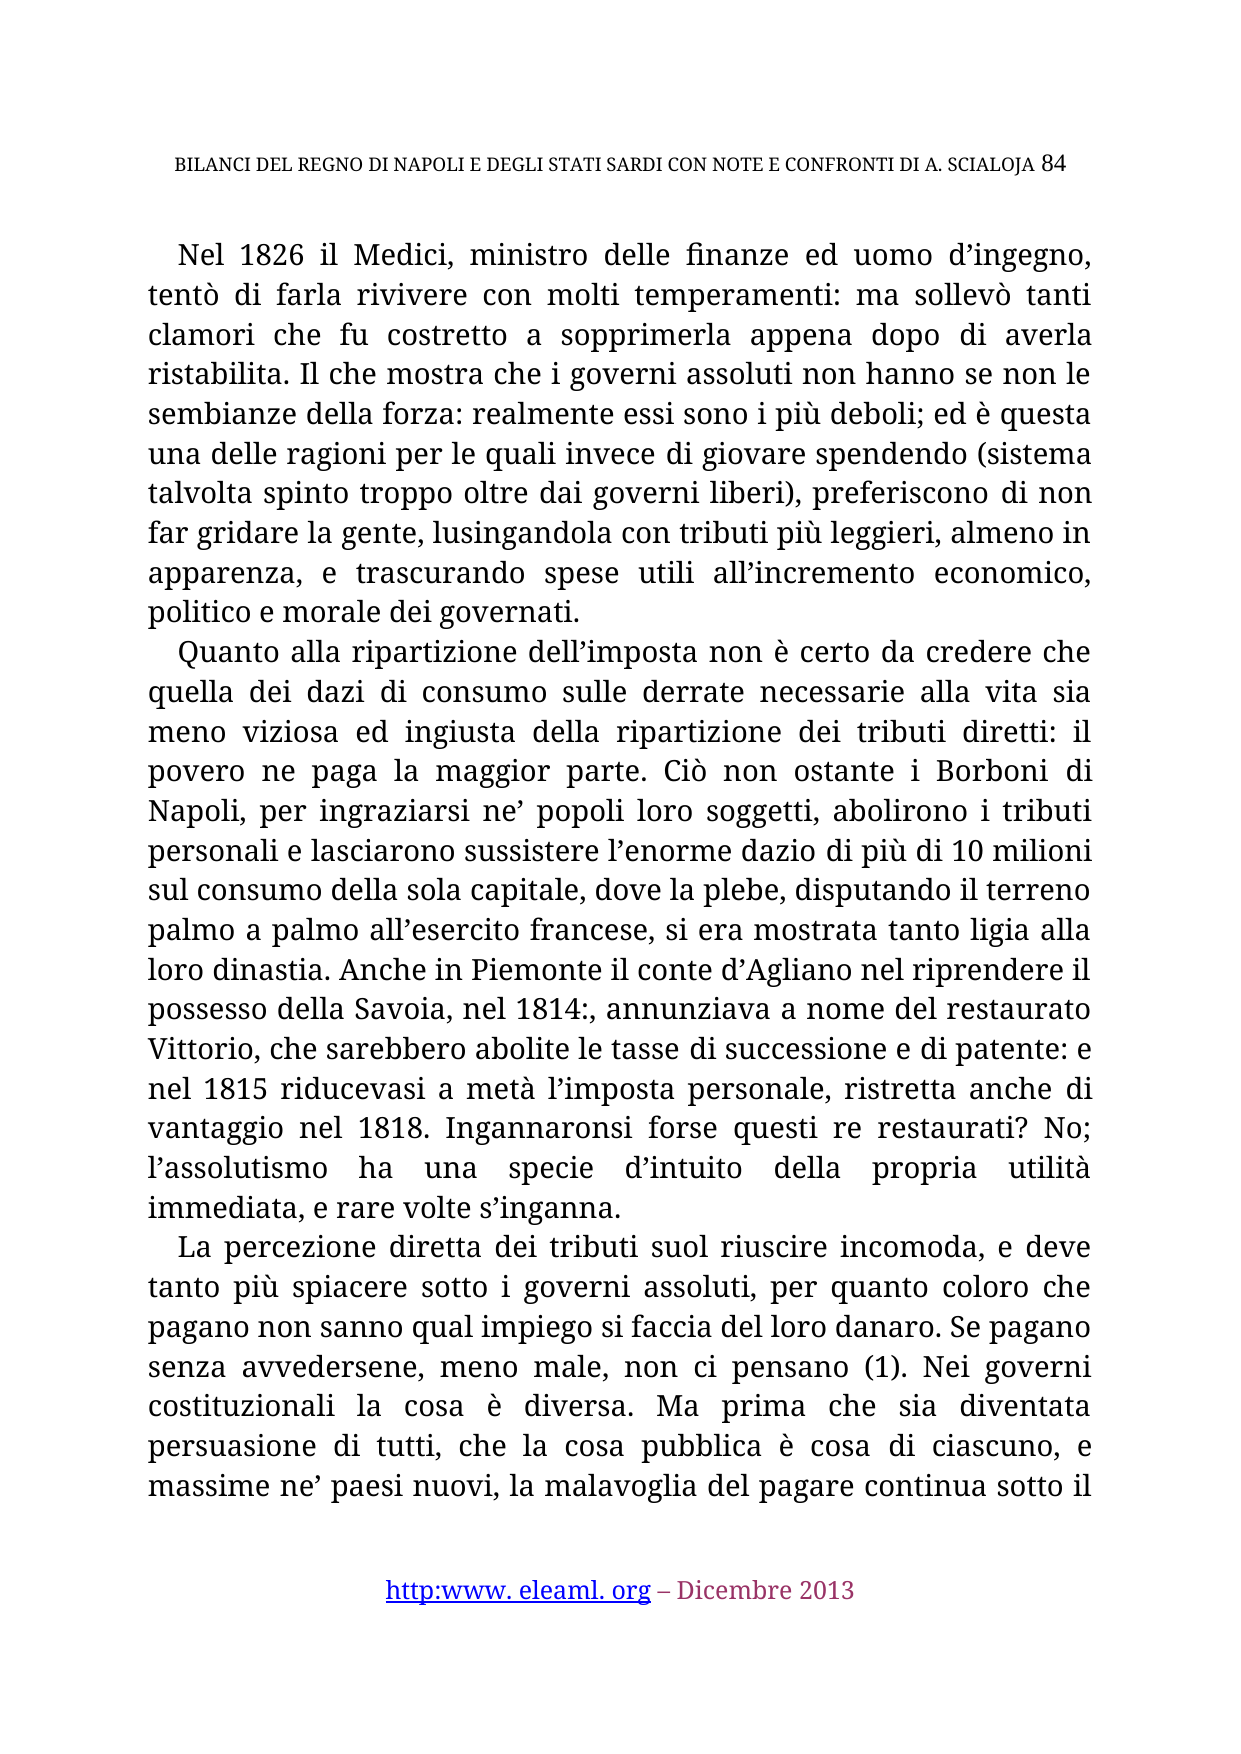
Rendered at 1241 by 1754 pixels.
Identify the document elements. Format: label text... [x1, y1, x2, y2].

text Quanto alla ripartizione dell’imposta non è certo da credere che quella dei dazi di consumo sulle derrate necessarie alla vita sia meno viziosa ed ingiusta della ripartizione dei tributi diretti: il povero ne paga la maggior parte. Ciò non ostante i Borboni di Napoli, per ingraziarsi ne’ popoli loro soggetti, abolirono i tributi personali e lasciarono sussistere l’enorme dazio di più di 10 milioni sul consumo della sola capitale, dove la plebe, disputando il terreno palmo a palmo all’esercito francese, si era mostrata tanto ligia alla loro dinastia. Anche in Piemonte il conte d’Agliano nel riprendere il possesso della Savoia, nel 1814:, annunziava a nome del restaurato Vittorio, che sarebbero abolite le tasse di successione e di patente: e nel 1815 riducevasi a metà l’imposta personale, ristretta anche di vantaggio nel 1818. Ingannaronsi forse questi re restaurati? No; l’assolutismo ha una specie d’intuito della propria utilità immediata, e rare volte s’inganna. [148, 631, 1093, 1227]
text Nel 1826 il Medici, ministro delle finanze ed uomo d’ingegno, tentò di farla rivivere con molti temperamenti: ma sollevò tanti clamori che fu costretto a sopprimerla appena dopo di averla ristabilita. Il che mostra che i governi assoluti non hanno se non le sembianze della forza: realmente essi sono i più deboli; ed è questa una delle ragioni per le quali invece di giovare spendendo (sistema talvolta spinto troppo oltre dai governi liberi), preferiscono di non far gridare la gente, lusingandola con tributi più leggieri, almeno in apparenza, e trascurando spese utili all’incremento economico, politico e morale dei governati. [148, 234, 1093, 631]
text La percezione diretta dei tributi suol riuscire incomoda, e deve tanto più spiacere sotto i governi assoluti, per quanto coloro che pagano non sanno qual impiego si faccia del loro danaro. Se pagano senza avvedersene, meno male, non ci pensano (1). Nei governi costituzionali la cosa è diversa. Ma prima che sia diventata persuasione di tutti, che la cosa pubblica è cosa di ciascuno, e massime ne’ paesi nuovi, la malavoglia del pagare continua sotto il [148, 1227, 1093, 1504]
